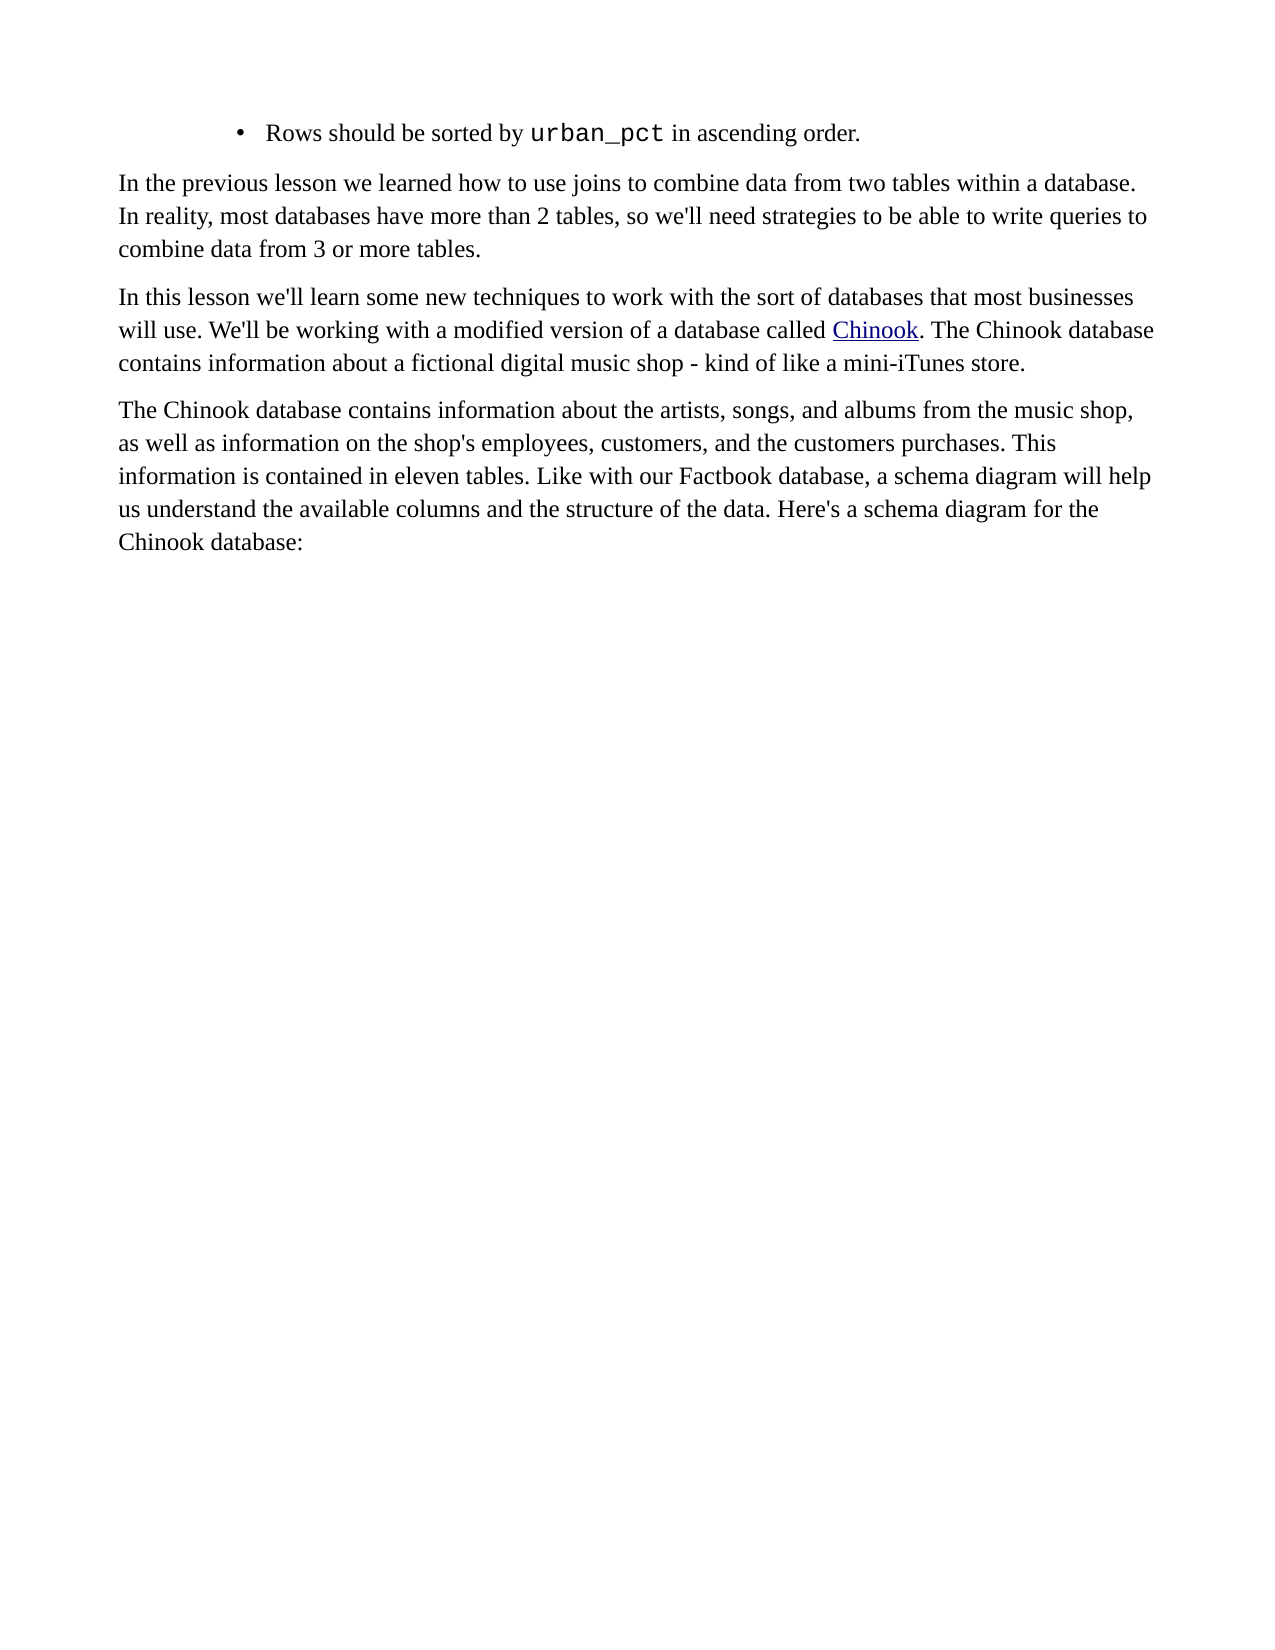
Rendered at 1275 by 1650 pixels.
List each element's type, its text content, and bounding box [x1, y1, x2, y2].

text In this lesson we'll learn some new techniques to work with the sort of databases that most businesses will use. We'll be working with a modified version of a database called Chinook. The Chinook database contains information about a fictional digital music shop - kind of like a mini-iTunes store. [118, 282, 1157, 377]
list Rows should be sorted by urban_pct in ascending order. [236, 118, 1157, 149]
text The Chinook database contains information about the artists, songs, and albums from the music shop, as well as information on the shop's employees, customers, and the customers purchases. This information is contained in eleven tables. Like with our Factbook database, a schema diagram will help us understand the available columns and the structure of the data. Here's a schema diagram for the Chinook database: [118, 395, 1157, 556]
text In the previous lesson we learned how to use joins to combine data from two tables within a database. In reality, most databases have more than 2 tables, so we'll need strategies to be able to write queries to combine data from 3 or more tables. [118, 168, 1157, 263]
